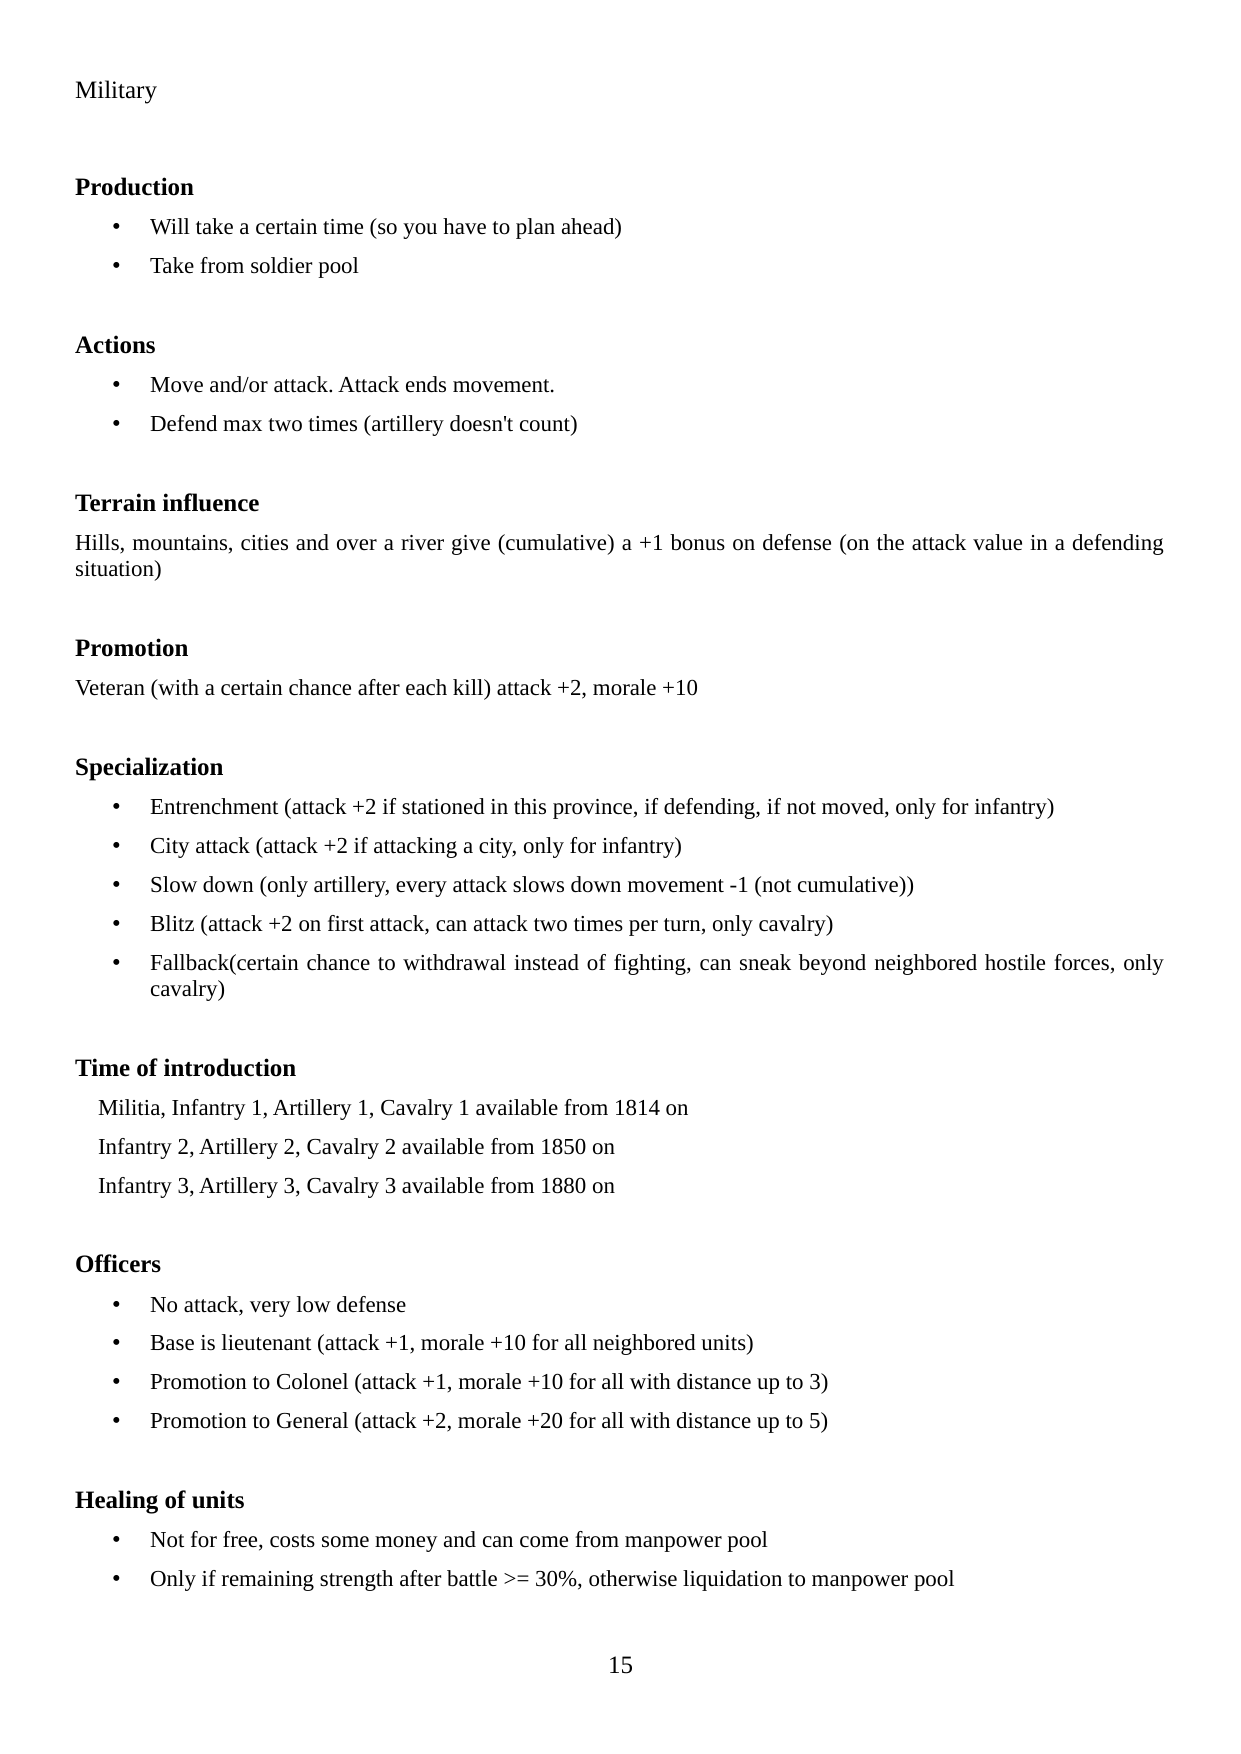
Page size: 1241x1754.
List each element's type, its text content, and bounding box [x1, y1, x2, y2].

list Will take a certain time (so you have to plan ahead) [112, 213, 1166, 240]
list Promotion to Colonel (attack +1, morale +10 for all with distance up to 3) [112, 1368, 1166, 1395]
list Base is lieutenant (attack +1, morale +10 for all neighbored units) [112, 1329, 1166, 1356]
text Hills, mountains, cities and over a river give (cumulative) a +1 bonus on defense (on the attack value in a defending situation) [75, 529, 1166, 582]
list Not for free, costs some money and can come from manpower pool [112, 1526, 1166, 1552]
text Production [75, 172, 1166, 201]
text Time of introduction [75, 1053, 1166, 1081]
text Terrain influence [75, 488, 1166, 516]
list Blitz (attack +2 on first attack, can attack two times per turn, only cavalry) [112, 910, 1166, 936]
list Fallback(certain chance to withdrawal instead of fighting, can sneak beyond neighbored hostile forces, only cavalry) [112, 949, 1166, 1001]
list Entrenchment (attack +2 if stationed in this province, if defending, if not moved, only for infantry) [112, 793, 1166, 819]
list No attack, very low defense [112, 1291, 1166, 1317]
list Move and/or attack. Attack ends movement. [112, 371, 1166, 397]
text Infantry 2, Artillery 2, Cavalry 2 available from 1850 on [75, 1133, 1166, 1159]
text Veteran (with a certain chance after each kill) attack +2, morale +10 [75, 674, 1166, 701]
list Slow down (only artillery, every attack slows down movement -1 (not cumulative)) [112, 871, 1166, 897]
text Specialization [75, 752, 1166, 781]
text Promotion [75, 633, 1166, 662]
text Actions [75, 330, 1166, 359]
text Militia, Infantry 1, Artillery 1, Cavalry 1 available from 1814 on [75, 1094, 1166, 1120]
list Only if remaining strength after battle >= 30%, otherwise liquidation to manpower pool [112, 1565, 1166, 1591]
text Officers [75, 1249, 1166, 1278]
text Healing of units [75, 1485, 1166, 1514]
list Promotion to General (attack +2, morale +20 for all with distance up to 5) [112, 1407, 1166, 1433]
list Defend max two times (artillery doesn't count) [112, 410, 1166, 436]
list Take from soldier pool [112, 252, 1166, 278]
list City attack (attack +2 if attacking a city, only for infantry) [112, 832, 1166, 858]
text Infantry 3, Artillery 3, Cavalry 3 available from 1880 on [75, 1172, 1166, 1198]
